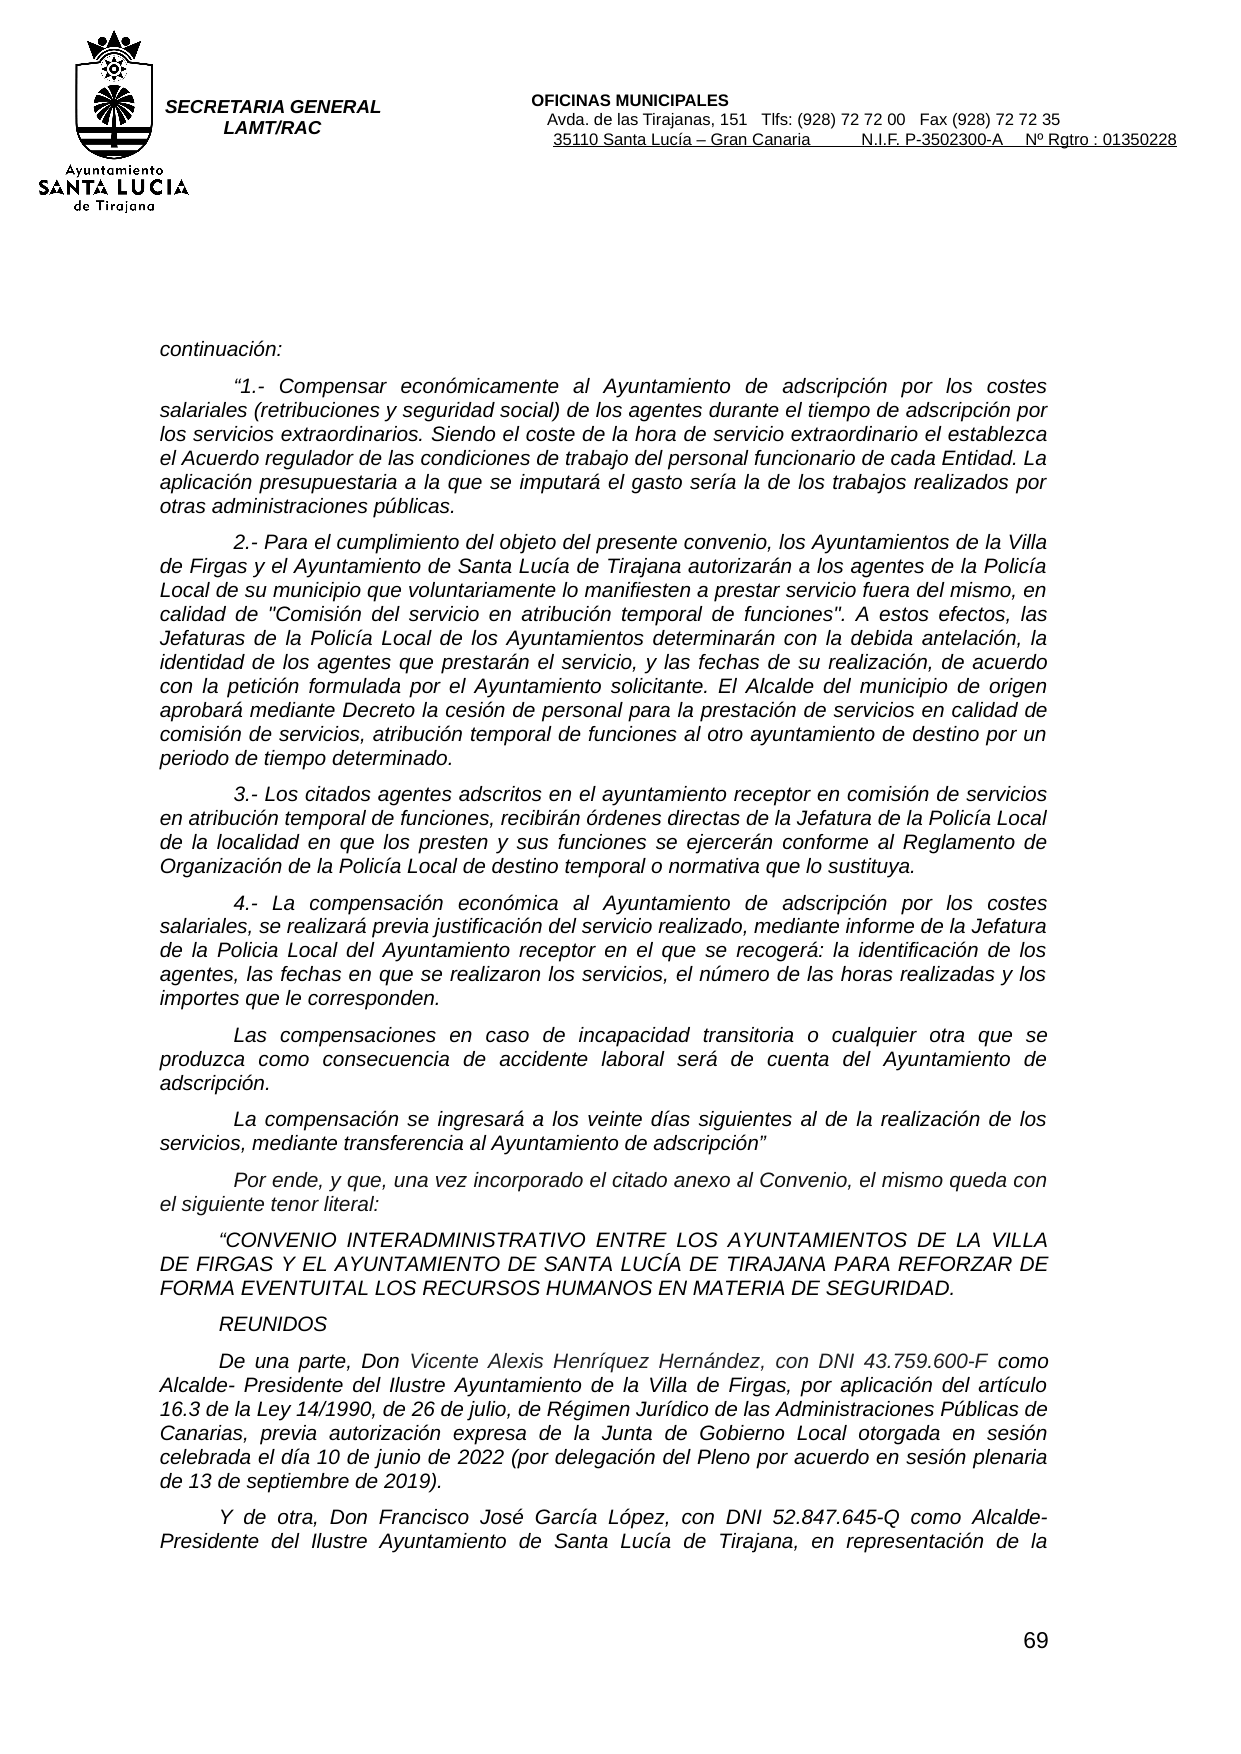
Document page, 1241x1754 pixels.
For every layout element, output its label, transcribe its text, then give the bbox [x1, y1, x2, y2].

text “1.- Compensar económicamente al Ayuntamiento de adscripción por los costes salariales (retribuciones y seguridad social) de los agentes durante el tiempo de adscripción por los servicios extraordinarios. Siendo el coste de la hora de servicio extraordinario el establezca el Acuerdo regulador de las condiciones de trabajo del personal funcionario de cada Entidad. La aplicación presupuestaria a la que se imputará el gasto sería la de los trabajos realizados por otras administraciones públicas. [159, 374, 1048, 517]
text 4.- La compensación económica al Ayuntamiento de adscripción por los costes salariales, se realizará previa justificación del servicio realizado, mediante informe de la Jefatura de la Policia Local del Ayuntamiento receptor en el que se recogerá: la identificación de los agentes, las fechas en que se realizaron los servicios, el número de las horas realizadas y los importes que le corresponden. [159, 890, 1048, 1010]
text 2.- Para el cumplimiento del objeto del presente convenio, los Ayuntamientos de la Villa de Firgas y el Ayuntamiento de Santa Lucía de Tirajana autorizarán a los agentes de la Policía Local de su municipio que voluntariamente lo manifiesten a prestar servicio fuera del mismo, en calidad de "Comisión del servicio en atribución temporal de funciones". A estos efectos, las Jefaturas de la Policía Local de los Ayuntamientos determinarán con la debida antelación, la identidad de los agentes que prestarán el servicio, y las fechas de su realización, de acuerdo con la petición formulada por el Ayuntamiento solicitante. El Alcalde del municipio de origen aprobará mediante Decreto la cesión de personal para la prestación de servicios en calidad de comisión de servicios, atribución temporal de funciones al otro ayuntamiento de destino por un periodo de tiempo determinado. [159, 530, 1048, 769]
text La compensación se ingresará a los veinte días siguientes al de la realización de los servicios, mediante transferencia al Ayuntamiento de adscripción” [159, 1107, 1048, 1155]
text Las compensaciones en caso de incapacidad transitoria o cualquier otra que se produzca como consecuencia de accidente laboral será de cuenta del Ayuntamiento de adscripción. [159, 1023, 1048, 1094]
text continuación: [159, 337, 1048, 361]
text “CONVENIO INTERADMINISTRATIVO ENTRE LOS AYUNTAMIENTOS DE LA VILLA DE FIRGAS Y EL AYUNTAMIENTO DE SANTA LUCÍA DE TIRAJANA PARA REFORZAR DE FORMA EVENTUITAL LOS RECURSOS HUMANOS EN MATERIA DE SEGURIDAD. [159, 1228, 1049, 1300]
text REUNIDOS [159, 1312, 1049, 1336]
picture [10, 0, 217, 239]
text 3.- Los citados agentes adscritos en el ayuntamiento receptor en comisión de servicios en atribución temporal de funciones, recibirán órdenes directas de la Jefatura de la Policía Local de la localidad en que los presten y sus funciones se ejercerán conforme al Reglamento de Organización de la Policía Local de destino temporal o normativa que lo sustituya. [159, 782, 1048, 878]
text De una parte, Don Vicente Alexis Henríquez Hernández, con DNI 43.759.600-F como Alcalde- Presidente del Ilustre Ayuntamiento de la Villa de Firgas, por aplicación del artículo 16.3 de la Ley 14/1990, de 26 de julio, de Régimen Jurídico de las Administraciones Públicas de Canarias, previa autorización expresa de la Junta de Gobierno Local otorgada en sesión celebrada el día 10 de junio de 2022 (por delegación del Pleno por acuerdo en sesión plenaria de 13 de septiembre de 2019). [159, 1349, 1049, 1492]
text Y de otra, Don Francisco José García López, con DNI 52.847.645-Q como Alcalde- Presidente del Ilustre Ayuntamiento de Santa Lucía de Tirajana, en representación de la [159, 1505, 1049, 1553]
text Por ende, y que, una vez incorporado el citado anexo al Convenio, el mismo queda con el siguiente tenor literal: [159, 1167, 1048, 1215]
